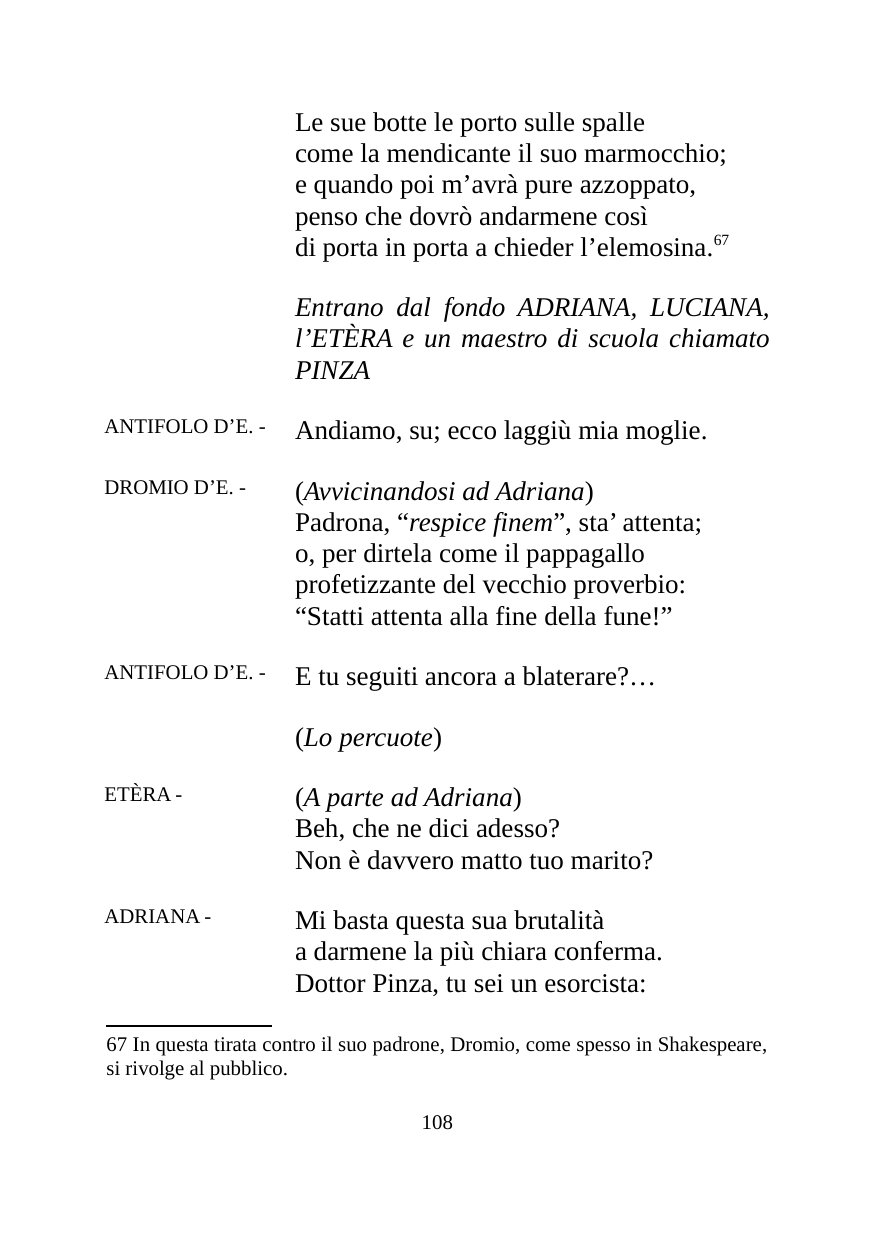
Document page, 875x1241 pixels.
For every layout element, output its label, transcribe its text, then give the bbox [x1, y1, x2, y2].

table_cell (Avvicinandosi ad Adriana) Padrona, “respice finem”, sta’ attenta; o, per dirtela come il pappagallo profetizzante del vecchio proverbio: “Statti attenta alla fine della fune!” [288, 475, 780, 660]
table_cell [97, 106, 287, 291]
table_cell DROMIO D’E. - [97, 475, 287, 660]
table_cell ANTIFOLO D’E. - [97, 414, 287, 475]
table_cell Andiamo, su; ecco laggiù mia moglie. [288, 414, 780, 475]
table_cell (A parte ad Adriana) Beh, che ne dici adesso? Non è davvero matto tuo marito? [288, 781, 780, 904]
table_cell E tu seguiti ancora a blaterare?… (Lo percuote) [288, 660, 780, 781]
table_cell Entrano dal fondo ADRIANA, LUCIANA, l’ETèRA e un maestro di scuola chiamato PINZA [288, 291, 780, 414]
table_cell Mi basta questa sua brutalità a darmene la più chiara conferma. Dottor Pinza, tu sei un esorcista: [288, 904, 780, 998]
table_cell etèra - [97, 781, 287, 904]
table_cell [97, 291, 287, 414]
table_cell ADRIANA - [97, 904, 287, 998]
table_cell Le sue botte le porto sulle spalle come la mendicante il suo marmocchio; e quando poi m’avrà pure azzoppato, penso che dovrò andarmene così di porta in porta a chieder l’elemosina. [288, 106, 780, 291]
table_cell ANTIFOLO D’E. - [97, 660, 287, 781]
